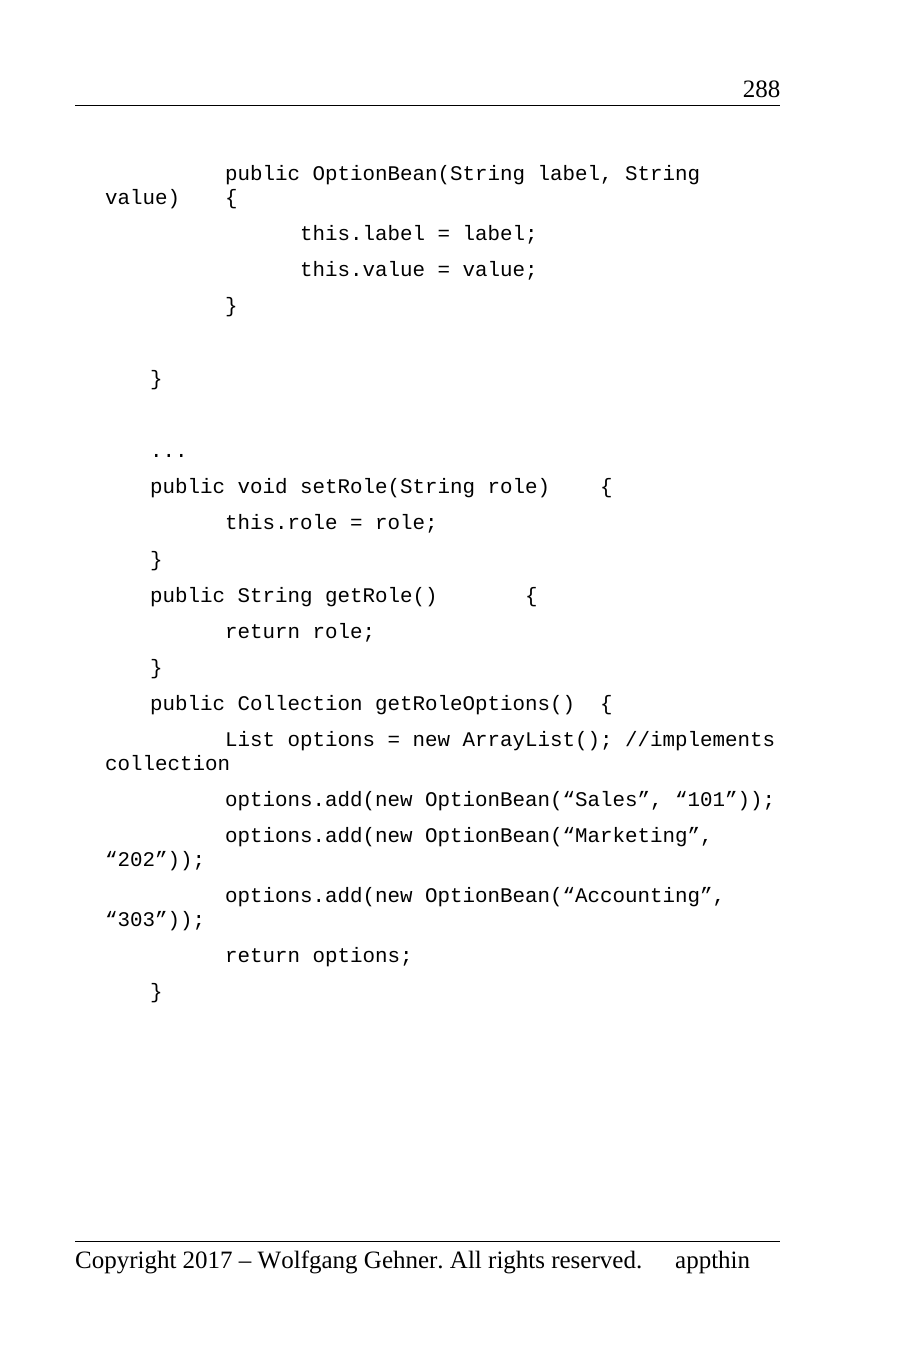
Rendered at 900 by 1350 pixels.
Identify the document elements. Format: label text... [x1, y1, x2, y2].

text } [105, 368, 780, 391]
text return role; [105, 621, 780, 644]
text public String getRole() { [105, 585, 780, 608]
text options.add(new OptionBean(“Sales”, “101”)); [105, 789, 780, 813]
text this.label = label; [105, 223, 780, 247]
text public void setRole(String role) { [105, 476, 780, 500]
text List options = new ArrayList(); //implements collection [105, 729, 780, 777]
text options.add(new OptionBean(“Accounting”, “303”)); [105, 885, 780, 932]
text public OptionBean(String label, String value) { [105, 163, 780, 211]
text } [105, 548, 780, 572]
text } [105, 657, 780, 681]
text } [105, 296, 780, 319]
text ... [105, 440, 780, 464]
text } [105, 981, 780, 1004]
text this.value = value; [105, 259, 780, 283]
text options.add(new OptionBean(“Marketing”, “202”)); [105, 825, 780, 872]
text public Collection getRoleOptions() { [105, 693, 780, 717]
text this.role = role; [105, 512, 780, 536]
text return options; [105, 945, 780, 968]
